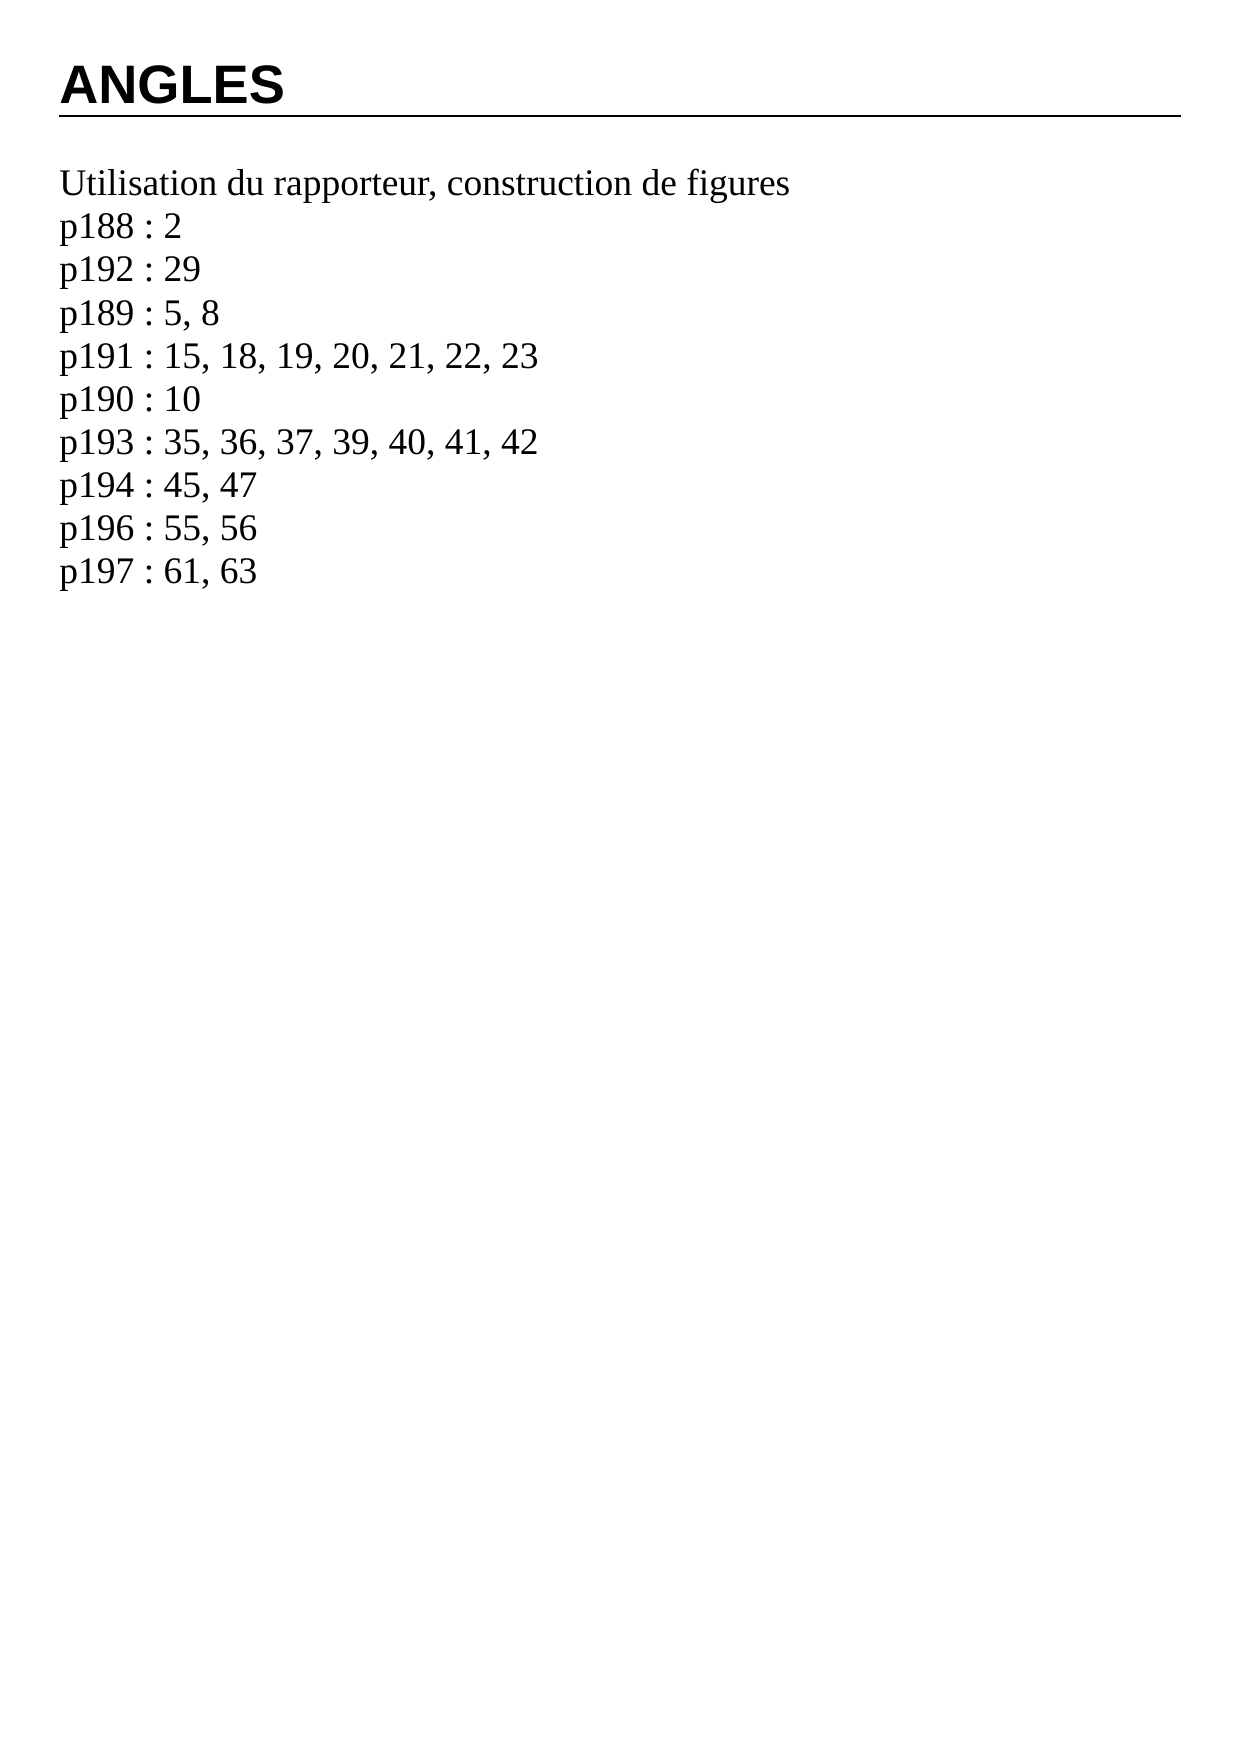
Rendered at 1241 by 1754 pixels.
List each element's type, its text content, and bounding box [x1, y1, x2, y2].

text p190 : 10 [59, 376, 1181, 419]
text p196 : 55, 56 [59, 506, 1181, 549]
text p192 : 29 [59, 247, 1181, 290]
text p189 : 5, 8 [59, 290, 1181, 333]
text p194 : 45, 47 [59, 462, 1181, 506]
text p191 : 15, 18, 19, 20, 21, 22, 23 [59, 333, 1181, 376]
text p197 : 61, 63 [59, 549, 1181, 592]
text p193 : 35, 36, 37, 39, 40, 41, 42 [59, 419, 1181, 462]
text p188 : 2 [59, 204, 1181, 247]
text Utilisation du rapporteur, construction de figures [59, 161, 1181, 204]
text Angles [59, 53, 1181, 115]
